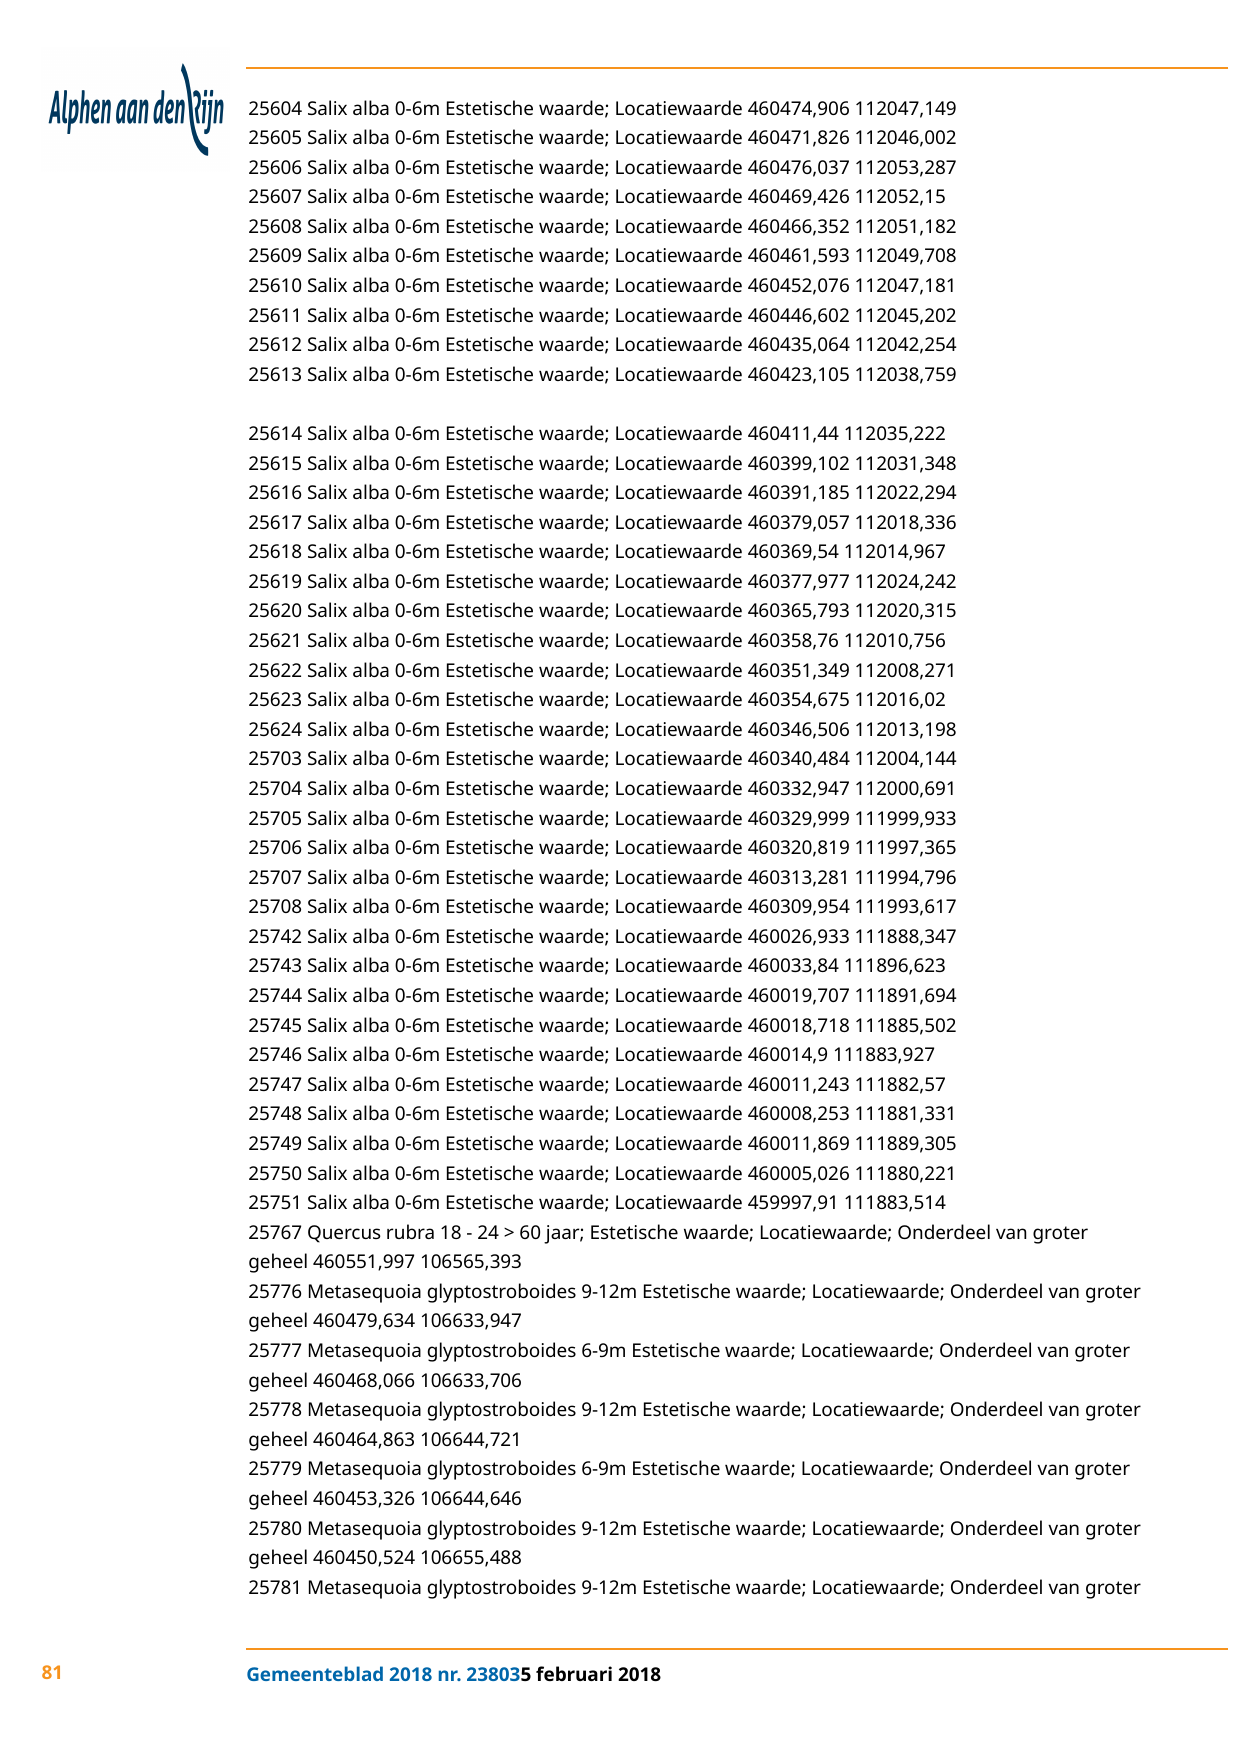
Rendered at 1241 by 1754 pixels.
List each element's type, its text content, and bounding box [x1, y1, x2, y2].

text 25705 Salix alba 0-6m Estetische waarde; Locatiewaarde 460329,999 111999,933 [248, 805, 1152, 831]
text 25624 Salix alba 0-6m Estetische waarde; Locatiewaarde 460346,506 112013,198 [248, 716, 1152, 742]
text 25621 Salix alba 0-6m Estetische waarde; Locatiewaarde 460358,76 112010,756 [248, 627, 1152, 653]
text 25744 Salix alba 0-6m Estetische waarde; Locatiewaarde 460019,707 111891,694 [248, 982, 1152, 1008]
text 25612 Salix alba 0-6m Estetische waarde; Locatiewaarde 460435,064 112042,254 [248, 331, 1152, 357]
text 25704 Salix alba 0-6m Estetische waarde; Locatiewaarde 460332,947 112000,691 [248, 775, 1152, 801]
text 25623 Salix alba 0-6m Estetische waarde; Locatiewaarde 460354,675 112016,02 [248, 686, 1152, 712]
text 25605 Salix alba 0-6m Estetische waarde; Locatiewaarde 460471,826 112046,002 [248, 124, 1152, 150]
text 25617 Salix alba 0-6m Estetische waarde; Locatiewaarde 460379,057 112018,336 [248, 509, 1152, 535]
text 25618 Salix alba 0-6m Estetische waarde; Locatiewaarde 460369,54 112014,967 [248, 538, 1152, 564]
text 25749 Salix alba 0-6m Estetische waarde; Locatiewaarde 460011,869 111889,305 [248, 1130, 1152, 1156]
text 25708 Salix alba 0-6m Estetische waarde; Locatiewaarde 460309,954 111993,617 [248, 893, 1152, 919]
text 25615 Salix alba 0-6m Estetische waarde; Locatiewaarde 460399,102 112031,348 [248, 450, 1152, 476]
text 25746 Salix alba 0-6m Estetische waarde; Locatiewaarde 460014,9 111883,927 [248, 1041, 1152, 1067]
text 25622 Salix alba 0-6m Estetische waarde; Locatiewaarde 460351,349 112008,271 [248, 657, 1152, 683]
text 25606 Salix alba 0-6m Estetische waarde; Locatiewaarde 460476,037 112053,287 [248, 154, 1152, 180]
text 25742 Salix alba 0-6m Estetische waarde; Locatiewaarde 460026,933 111888,347 [248, 923, 1152, 949]
text 25706 Salix alba 0-6m Estetische waarde; Locatiewaarde 460320,819 111997,365 [248, 834, 1152, 860]
text 25620 Salix alba 0-6m Estetische waarde; Locatiewaarde 460365,793 112020,315 [248, 598, 1152, 623]
text 25767 Quercus rubra 18 - 24 > 60 jaar; Estetische waarde; Locatiewaarde; Onderdeel van groter geheel 460551,997 106565,393 [248, 1219, 1152, 1274]
text 25707 Salix alba 0-6m Estetische waarde; Locatiewaarde 460313,281 111994,796 [248, 864, 1152, 890]
text 25611 Salix alba 0-6m Estetische waarde; Locatiewaarde 460446,602 112045,202 [248, 302, 1152, 328]
text 25747 Salix alba 0-6m Estetische waarde; Locatiewaarde 460011,243 111882,57 [248, 1071, 1152, 1097]
picture [41, 47, 231, 172]
text 25613 Salix alba 0-6m Estetische waarde; Locatiewaarde 460423,105 112038,759 [248, 361, 1152, 387]
text 25616 Salix alba 0-6m Estetische waarde; Locatiewaarde 460391,185 112022,294 [248, 479, 1152, 505]
text 25750 Salix alba 0-6m Estetische waarde; Locatiewaarde 460005,026 111880,221 [248, 1160, 1152, 1186]
text 25607 Salix alba 0-6m Estetische waarde; Locatiewaarde 460469,426 112052,15 [248, 183, 1152, 209]
text 25780 Metasequoia glyptostroboides 9-12m Estetische waarde; Locatiewaarde; Onderdeel van groter geheel 460450,524 106655,488 [248, 1515, 1152, 1570]
text 25777 Metasequoia glyptostroboides 6-9m Estetische waarde; Locatiewaarde; Onderdeel van groter geheel 460468,066 106633,706 [248, 1337, 1152, 1393]
text 25776 Metasequoia glyptostroboides 9-12m Estetische waarde; Locatiewaarde; Onderdeel van groter geheel 460479,634 106633,947 [248, 1278, 1152, 1333]
text 25748 Salix alba 0-6m Estetische waarde; Locatiewaarde 460008,253 111881,331 [248, 1101, 1152, 1126]
text 25619 Salix alba 0-6m Estetische waarde; Locatiewaarde 460377,977 112024,242 [248, 568, 1152, 594]
text 25745 Salix alba 0-6m Estetische waarde; Locatiewaarde 460018,718 111885,502 [248, 1012, 1152, 1038]
text 25609 Salix alba 0-6m Estetische waarde; Locatiewaarde 460461,593 112049,708 [248, 243, 1152, 268]
text 25703 Salix alba 0-6m Estetische waarde; Locatiewaarde 460340,484 112004,144 [248, 746, 1152, 771]
text 25610 Salix alba 0-6m Estetische waarde; Locatiewaarde 460452,076 112047,181 [248, 272, 1152, 298]
text 25779 Metasequoia glyptostroboides 6-9m Estetische waarde; Locatiewaarde; Onderdeel van groter geheel 460453,326 106644,646 [248, 1456, 1152, 1511]
text 25614 Salix alba 0-6m Estetische waarde; Locatiewaarde 460411,44 112035,222 [248, 420, 1152, 446]
text 25604 Salix alba 0-6m Estetische waarde; Locatiewaarde 460474,906 112047,149 [248, 95, 1152, 121]
text 25608 Salix alba 0-6m Estetische waarde; Locatiewaarde 460466,352 112051,182 [248, 213, 1152, 239]
text 25781 Metasequoia glyptostroboides 9-12m Estetische waarde; Locatiewaarde; Onderdeel van groter [248, 1574, 1152, 1600]
text 25778 Metasequoia glyptostroboides 9-12m Estetische waarde; Locatiewaarde; Onderdeel van groter geheel 460464,863 106644,721 [248, 1396, 1152, 1452]
text 25743 Salix alba 0-6m Estetische waarde; Locatiewaarde 460033,84 111896,623 [248, 953, 1152, 978]
text 25751 Salix alba 0-6m Estetische waarde; Locatiewaarde 459997,91 111883,514 [248, 1189, 1152, 1215]
